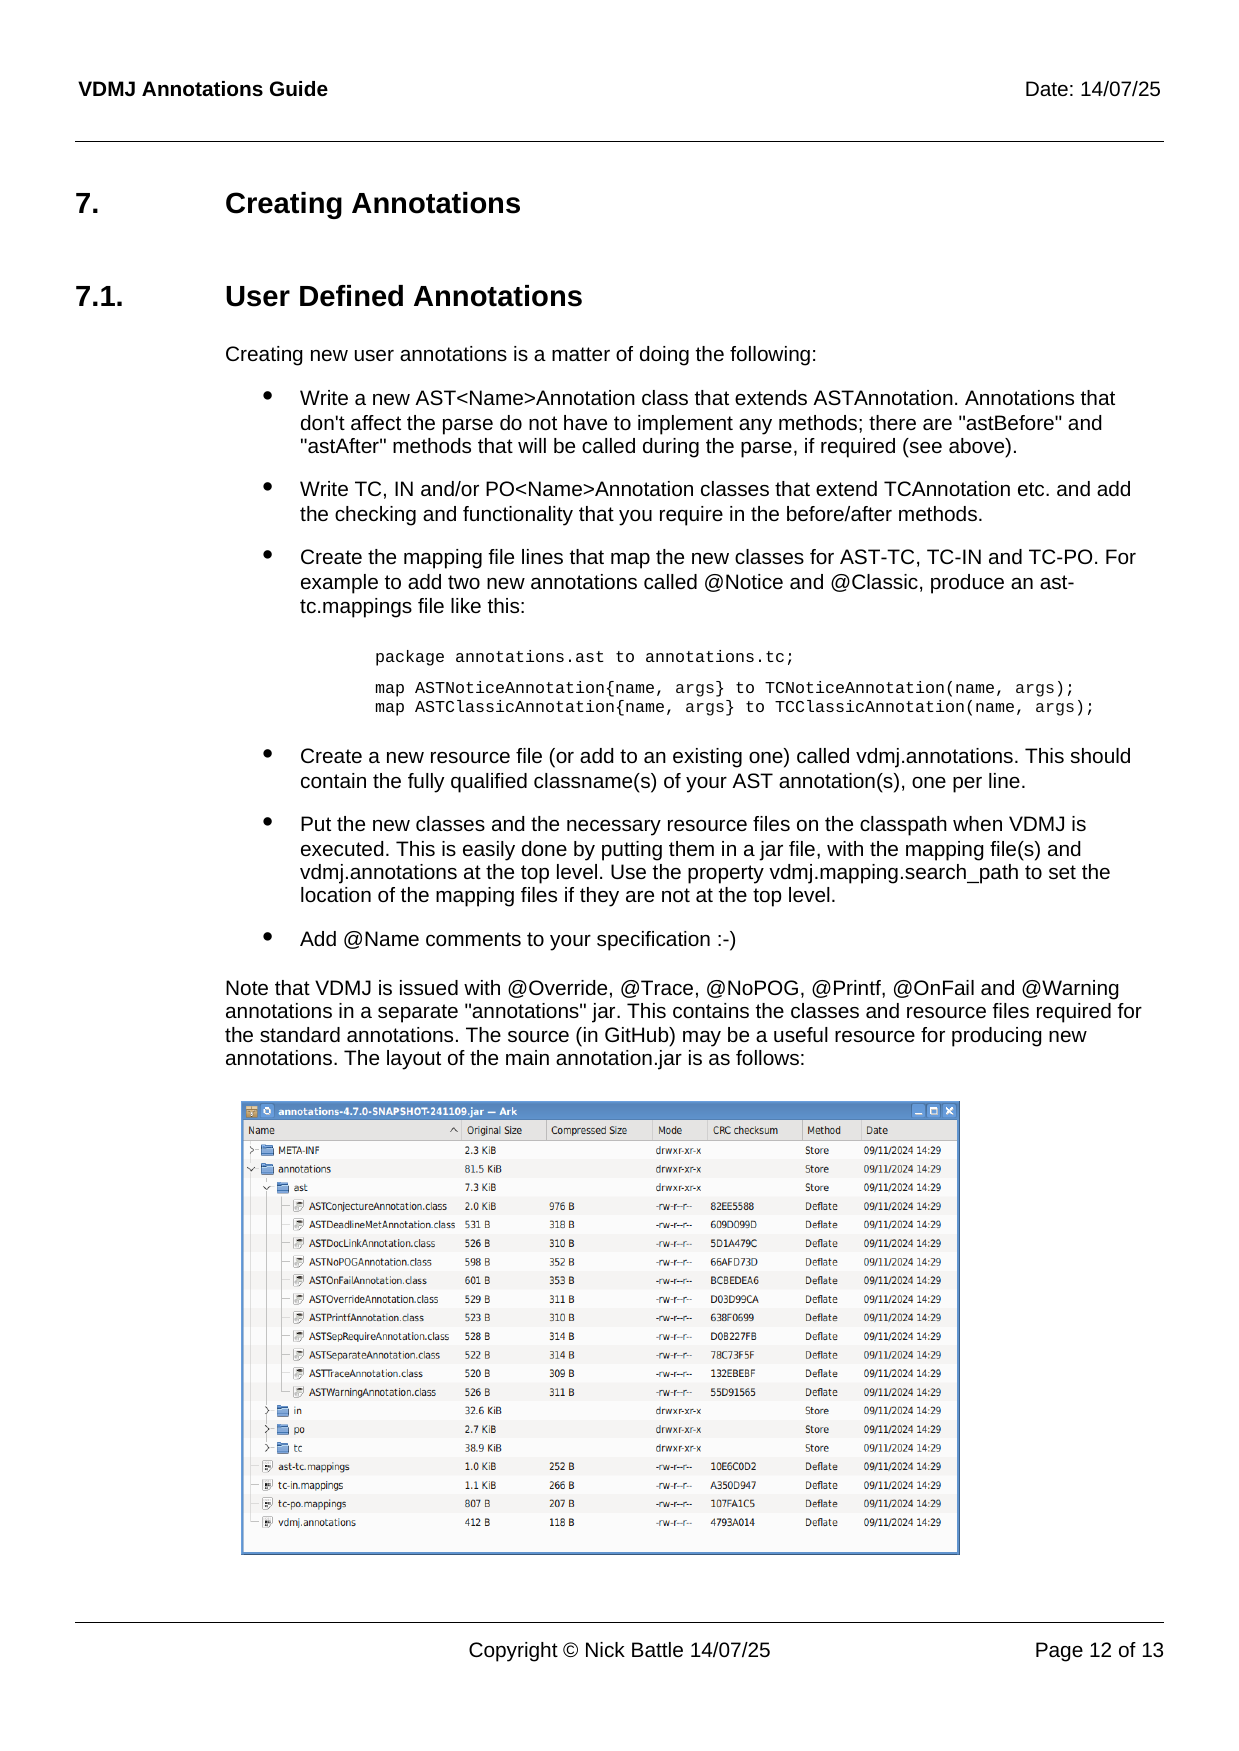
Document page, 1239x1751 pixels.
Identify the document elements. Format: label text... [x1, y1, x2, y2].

list Write TC, IN and/or PO<Name>Annotation classes that extend TCAnnotation etc. and add the checking and functionality that you require in the before/after methods. [262, 470, 1164, 526]
subtitle Creating Annotations [75, 187, 1164, 220]
text package annotations.ast to annotations.tc; [375, 630, 1164, 668]
text Creating new user annotations is a matter of doing the following: [225, 343, 1164, 366]
picture [241, 1101, 960, 1555]
list Put the new classes and the necessary resource files on the classpath when VDMJ is executed. This is easily done by putting them in a jar file, with the mapping file(s) and vdmj.annotations at the top level. Use the property vdmj.mapping.search_path to set the location of the mapping files if they are not at the top level. [262, 805, 1164, 907]
list Add @Name comments to your specification :-) [262, 920, 1164, 952]
subtitle User Defined Annotations [75, 280, 1164, 313]
list Create the mapping file lines that map the new classes for AST-TC, TC-IN and TC-PO. For example to add two new annotations called @Notice and @Classic, produce an ast-tc.mappings file like this: [262, 538, 1164, 617]
text Note that VDMJ is issued with @Override, @Trace, @NoPOG, @Printf, @OnFail and @Warning annotations in a separate "annotations" jar. This contains the classes and resource files required for the standard annotations. The source (in GitHub) may be a useful resource for producing new annotations. The layout of the main annotation.jar is as follows: [225, 977, 1164, 1069]
text map ASTClassicAnnotation{name, args} to TCClassicAnnotation(name, args); [375, 699, 1164, 718]
text map ASTNoticeAnnotation{name, args} to TCNoticeAnnotation(name, args); [375, 680, 1164, 699]
list Write a new AST<Name>Annotation class that extends ASTAnnotation. Annotations that don't affect the parse do not have to implement any methods; there are "astBefore" and "astAfter" methods that will be called during the parse, if required (see above). [262, 378, 1164, 457]
list Create a new resource file (or add to an existing one) called vdmj.annotations. This should contain the fully qualified classname(s) of your AST annotation(s), one per line. [262, 737, 1164, 792]
